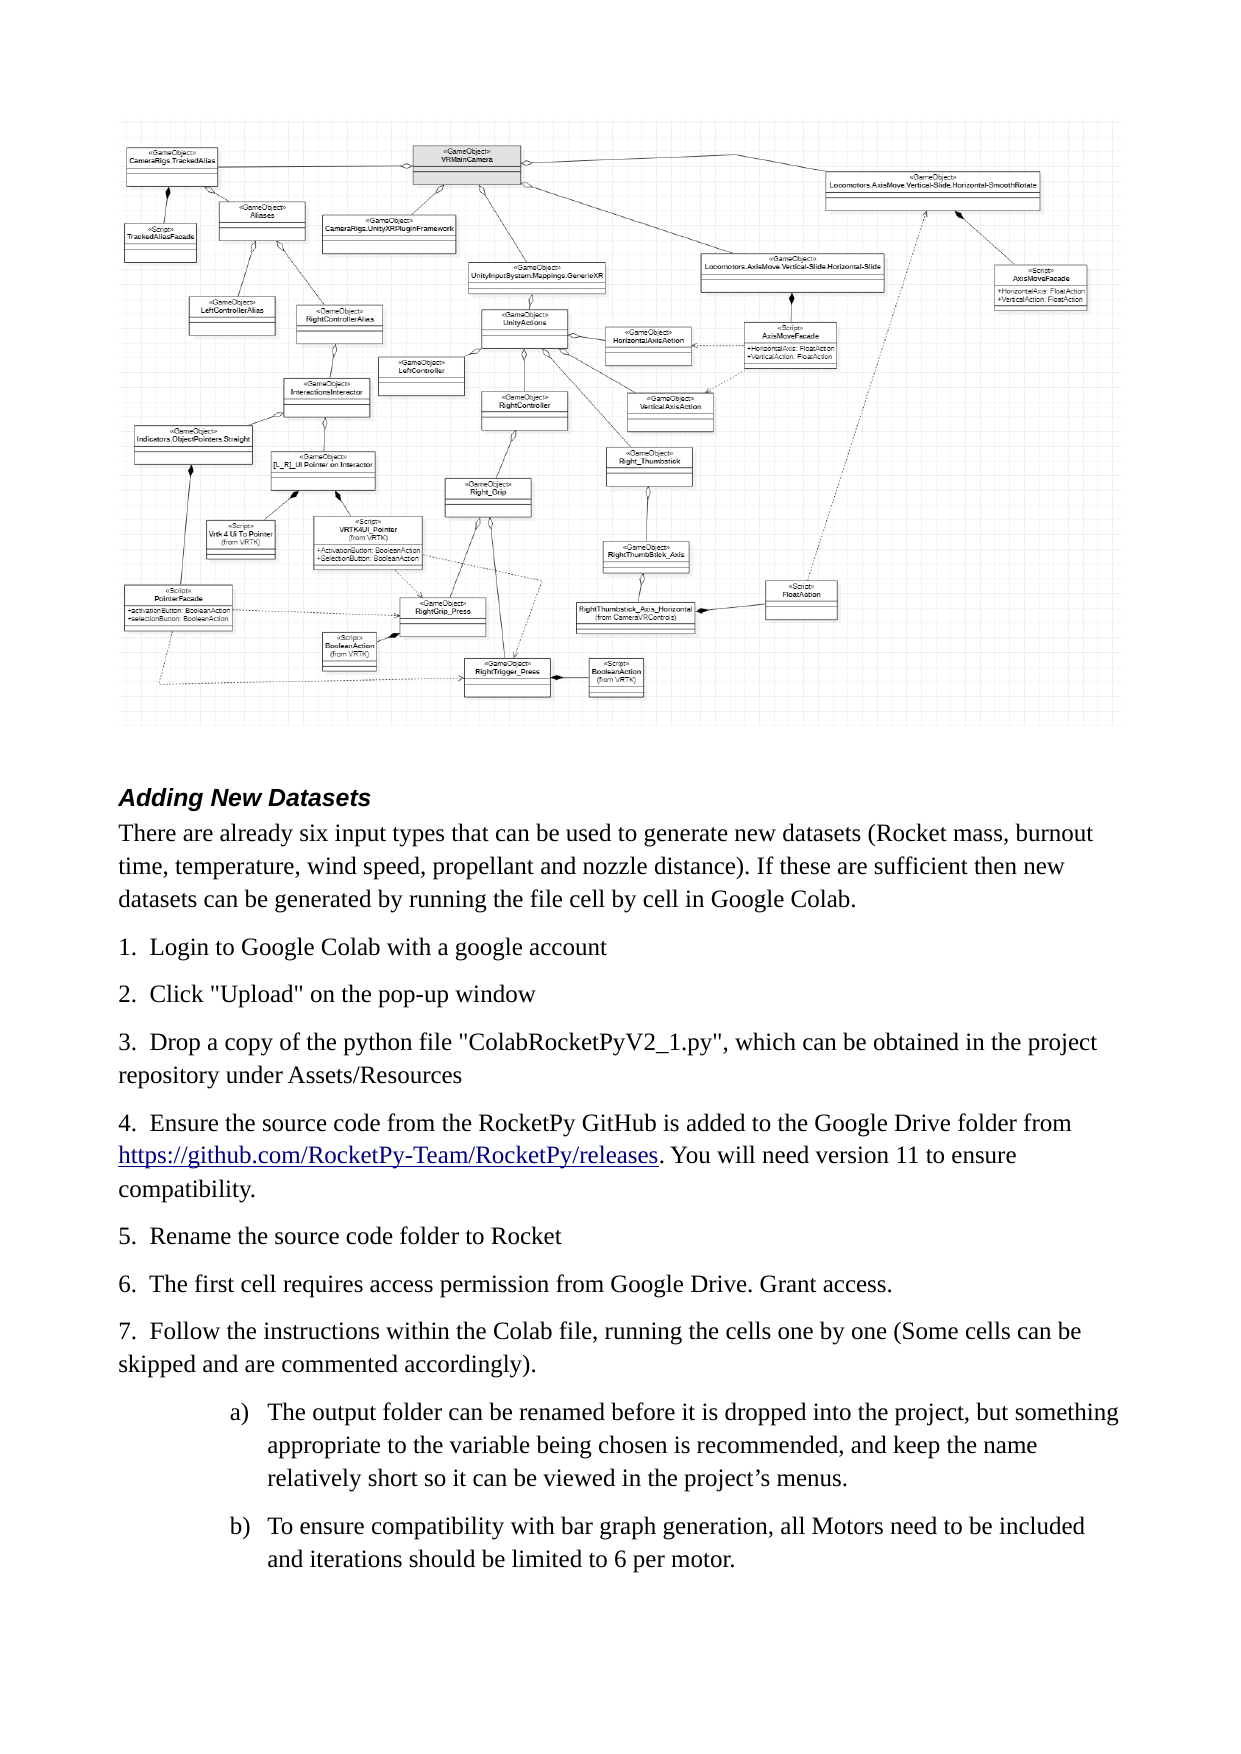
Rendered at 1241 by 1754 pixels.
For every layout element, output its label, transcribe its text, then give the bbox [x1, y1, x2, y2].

text 5. Rename the source code folder to Rocket [118, 1221, 1122, 1250]
text There are already six input types that can be used to generate new datasets (Rocket mass, burnout time, temperature, wind speed, propellant and nozzle distance). If these are sufficient then new datasets can be generated by running the file cell by cell in Google Colab. [118, 818, 1122, 913]
text 7. Follow the instructions within the Colab file, running the cells one by one (Some cells can be skipped and are commented accordingly). [118, 1316, 1122, 1378]
text 3. Drop a copy of the python file "ColabRocketPyV2_1.py", which can be obtained in the project repository under Assets/Resources [118, 1027, 1122, 1089]
picture [118, 118, 1123, 726]
text 1. Login to Google Colab with a google account [118, 932, 1122, 961]
text 6. The first cell requires access permission from Google Drive. Grant access. [118, 1269, 1122, 1298]
list The output folder can be renamed before it is dropped into the project, but something appropriate to the variable being chosen is recommended, and keep the name relatively short so it can be viewed in the project’s menus. [229, 1397, 1122, 1492]
list To ensure compatibility with bar graph generation, all Motors need to be included and iterations should be limited to 6 per motor. [229, 1511, 1122, 1572]
text 4. Ensure the source code from the RocketPy GitHub is added to the Google Drive folder from https://github.com/RocketPy-Team/RocketPy/releases. You will need version 11 to ensure compatibility. [118, 1108, 1122, 1202]
subtitle Adding New Datasets [118, 783, 1122, 812]
text 2. Click "Upload" on the pop-up window [118, 979, 1122, 1008]
